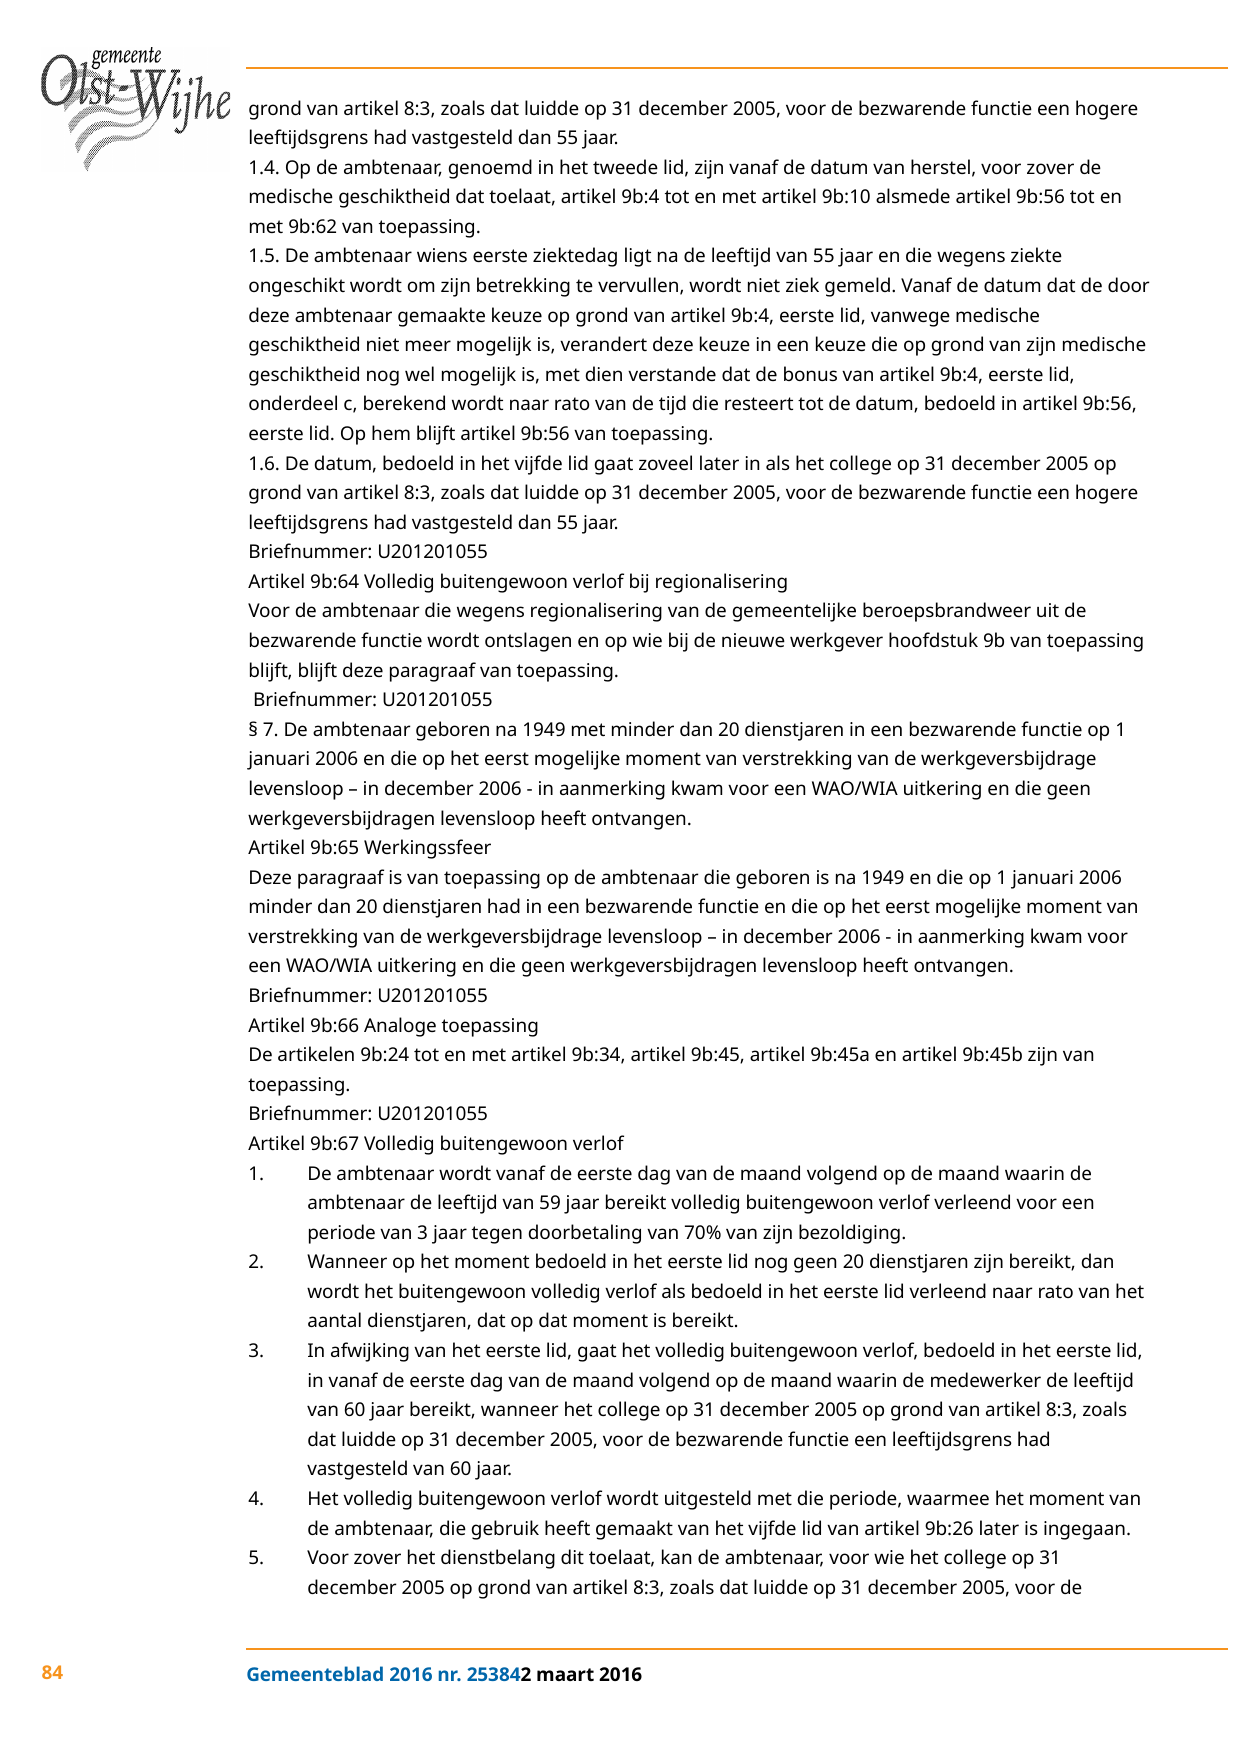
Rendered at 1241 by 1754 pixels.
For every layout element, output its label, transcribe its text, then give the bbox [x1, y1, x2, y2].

text 1.4. Op de ambtenaar, genoemd in het tweede lid, zijn vanaf de datum van herstel, voor zover de medische geschiktheid dat toelaat, artikel 9b:4 tot en met artikel 9b:10 alsmede artikel 9b:56 tot en met 9b:62 van toepassing. [248, 154, 1152, 239]
list De ambtenaar wordt vanaf de eerste dag van de maand volgend op de maand waarin de ambtenaar de leeftijd van 59 jaar bereikt volledig buitengewoon verlof verleend voor een periode van 3 jaar tegen doorbetaling van 70% van zijn bezoldiging. [248, 1160, 1152, 1245]
text Briefnummer: U201201055 [248, 1101, 1152, 1126]
text § 7. De ambtenaar geboren na 1949 met minder dan 20 dienstjaren in een bezwarende functie op 1 januari 2006 en die op het eerst mogelijke moment van verstrekking van de werkgeversbijdrage levensloop – in december 2006 - in aanmerking kwam voor een WAO/WIA uitkering en die geen werkgeversbijdragen levensloop heeft ontvangen. [248, 716, 1152, 831]
list In afwijking van het eerste lid, gaat het volledig buitengewoon verlof, bedoeld in het eerste lid, in vanaf de eerste dag van de maand volgend op de maand waarin de medewerker de leeftijd van 60 jaar bereikt, wanneer het college op 31 december 2005 op grond van artikel 8:3, zoals dat luidde op 31 december 2005, voor de bezwarende functie een leeftijdsgrens had vastgesteld van 60 jaar. [248, 1337, 1152, 1481]
list Het volledig buitengewoon verlof wordt uitgesteld met die periode, waarmee het moment van de ambtenaar, die gebruik heeft gemaakt van het vijfde lid van artikel 9b:26 later is ingegaan. [248, 1485, 1152, 1541]
text Briefnummer: U201201055 [248, 686, 1152, 712]
text grond van artikel 8:3, zoals dat luidde op 31 december 2005, voor de bezwarende functie een hogere leeftijdsgrens had vastgesteld dan 55 jaar. [248, 95, 1152, 150]
text De artikelen 9b:24 tot en met artikel 9b:34, artikel 9b:45, artikel 9b:45a en artikel 9b:45b zijn van toepassing. [248, 1041, 1152, 1097]
text Deze paragraaf is van toepassing op de ambtenaar die geboren is na 1949 en die op 1 januari 2006 minder dan 20 dienstjaren had in een bezwarende functie en die op het eerst mogelijke moment van verstrekking van de werkgeversbijdrage levensloop – in december 2006 - in aanmerking kwam voor een WAO/WIA uitkering en die geen werkgeversbijdragen levensloop heeft ontvangen. [248, 864, 1152, 978]
list Wanneer op het moment bedoeld in het eerste lid nog geen 20 dienstjaren zijn bereikt, dan wordt het buitengewoon volledig verlof als bedoeld in het eerste lid verleend naar rato van het aantal dienstjaren, dat op dat moment is bereikt. [248, 1248, 1152, 1333]
text Briefnummer: U201201055 [248, 982, 1152, 1008]
text 1.6. De datum, bedoeld in het vijfde lid gaat zoveel later in als het college op 31 december 2005 op grond van artikel 8:3, zoals dat luidde op 31 december 2005, voor de bezwarende functie een hogere leeftijdsgrens had vastgesteld dan 55 jaar. [248, 450, 1152, 535]
text Artikel 9b:64 Volledig buitengewoon verlof bij regionalisering [248, 568, 1152, 594]
picture [41, 47, 231, 172]
list Voor zover het dienstbelang dit toelaat, kan de ambtenaar, voor wie het college op 31 december 2005 op grond van artikel 8:3, zoals dat luidde op 31 december 2005, voor de [248, 1544, 1152, 1600]
text Artikel 9b:67 Volledig buitengewoon verlof [248, 1130, 1152, 1156]
text 1.5. De ambtenaar wiens eerste ziektedag ligt na de leeftijd van 55 jaar en die wegens ziekte ongeschikt wordt om zijn betrekking te vervullen, wordt niet ziek gemeld. Vanaf de datum dat de door deze ambtenaar gemaakte keuze op grond van artikel 9b:4, eerste lid, vanwege medische geschiktheid niet meer mogelijk is, verandert deze keuze in een keuze die op grond van zijn medische geschiktheid nog wel mogelijk is, met dien verstande dat de bonus van artikel 9b:4, eerste lid, onderdeel c, berekend wordt naar rato van de tijd die resteert tot de datum, bedoeld in artikel 9b:56, eerste lid. Op hem blijft artikel 9b:56 van toepassing. [248, 243, 1152, 446]
text Artikel 9b:65 Werkingssfeer [248, 834, 1152, 860]
text Voor de ambtenaar die wegens regionalisering van de gemeentelijke beroepsbrandweer uit de bezwarende functie wordt ontslagen en op wie bij de nieuwe werkgever hoofdstuk 9b van toepassing blijft, blijft deze paragraaf van toepassing. [248, 598, 1152, 683]
text Briefnummer: U201201055 [248, 538, 1152, 564]
text Artikel 9b:66 Analoge toepassing [248, 1012, 1152, 1038]
